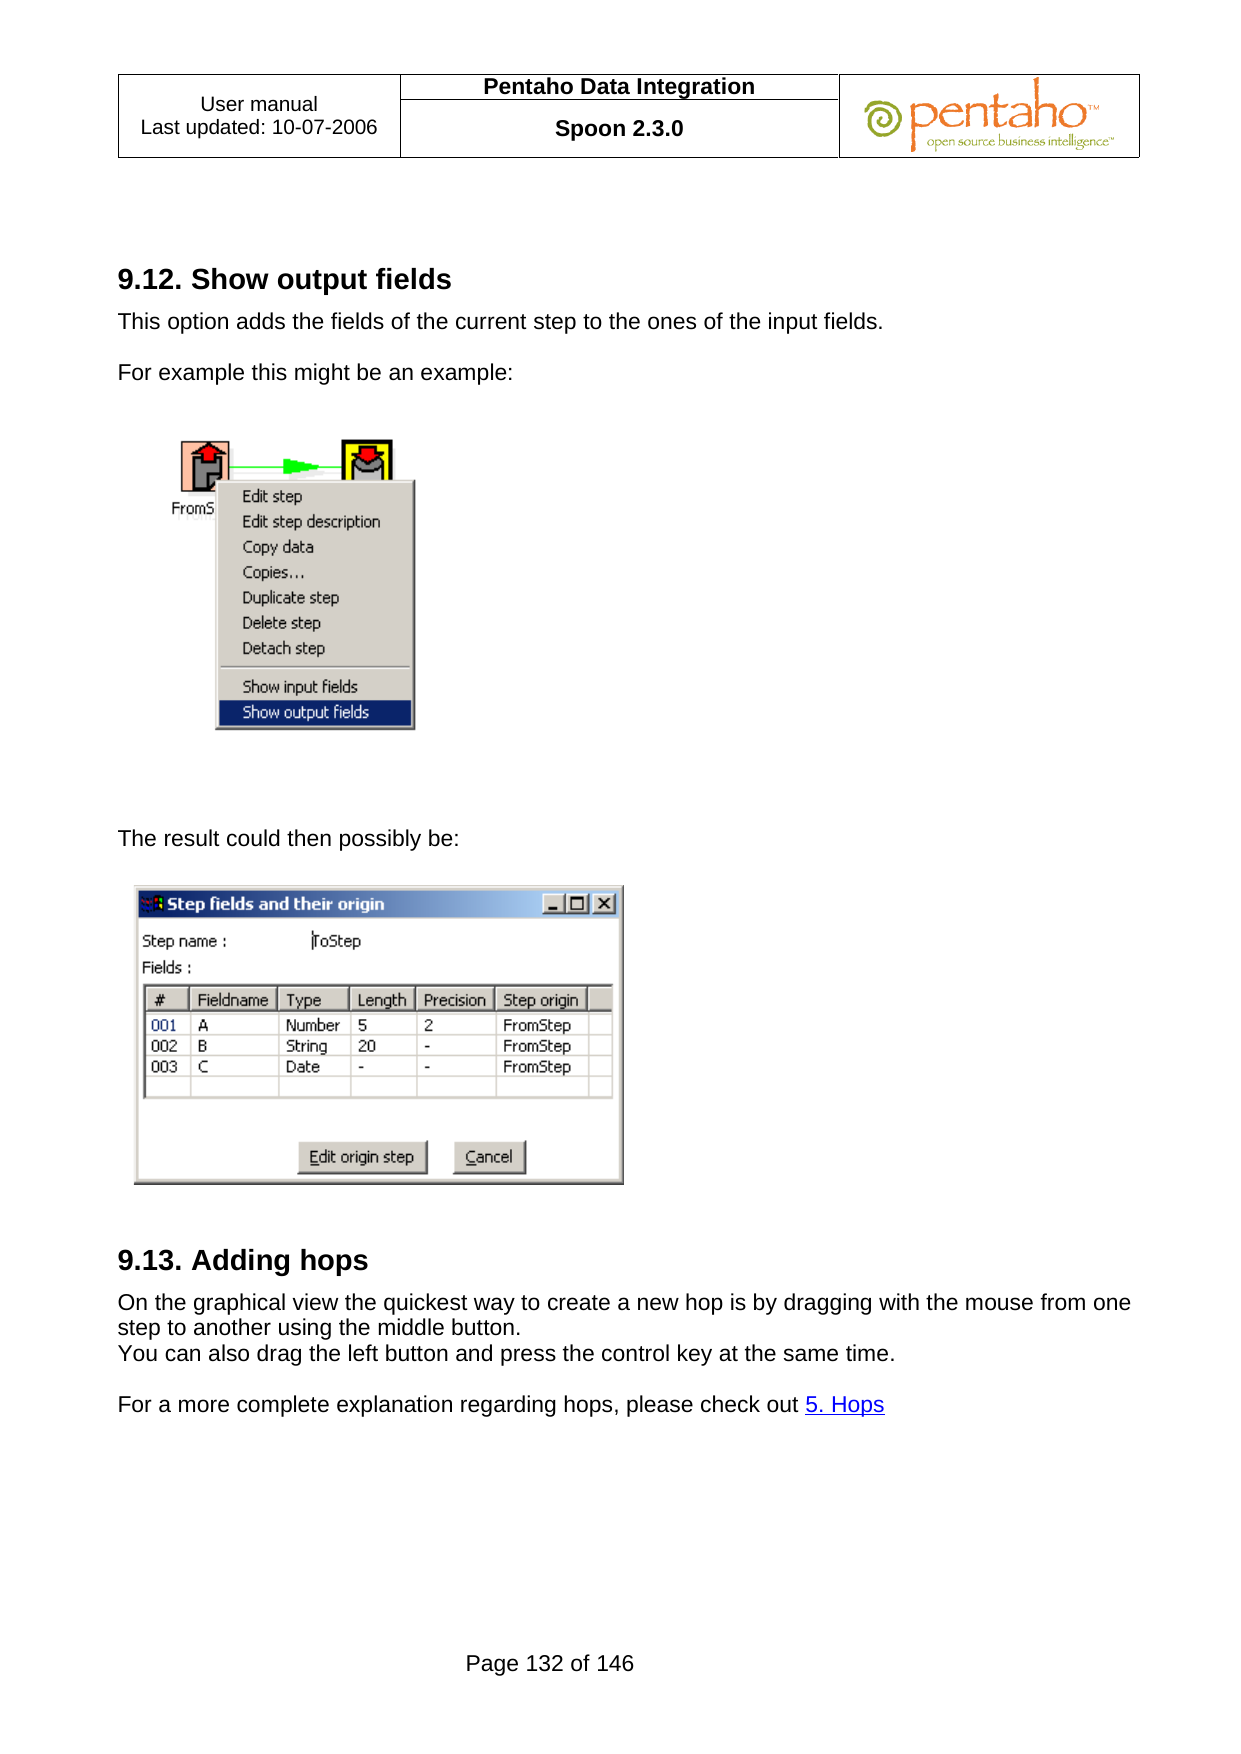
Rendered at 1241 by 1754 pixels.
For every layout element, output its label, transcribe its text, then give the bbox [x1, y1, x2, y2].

text You can also drag the left button and press the control key at the same time. [117, 1341, 1137, 1366]
picture [133, 885, 624, 1185]
text For a more complete explanation regarding hops, please check out 5. Hops [117, 1392, 1137, 1417]
subtitle Adding hops [117, 1244, 1137, 1277]
text This option adds the fields of the current step to the ones of the input fields. [117, 308, 1137, 334]
text The result could then possibly be: [117, 826, 1137, 851]
text For example this might be an example: [117, 359, 1137, 385]
subtitle Show output fields [117, 263, 1137, 296]
text On the graphical view the quickest way to create a new hop is by dragging with the mouse from one step to another using the middle button. [117, 1289, 1137, 1341]
